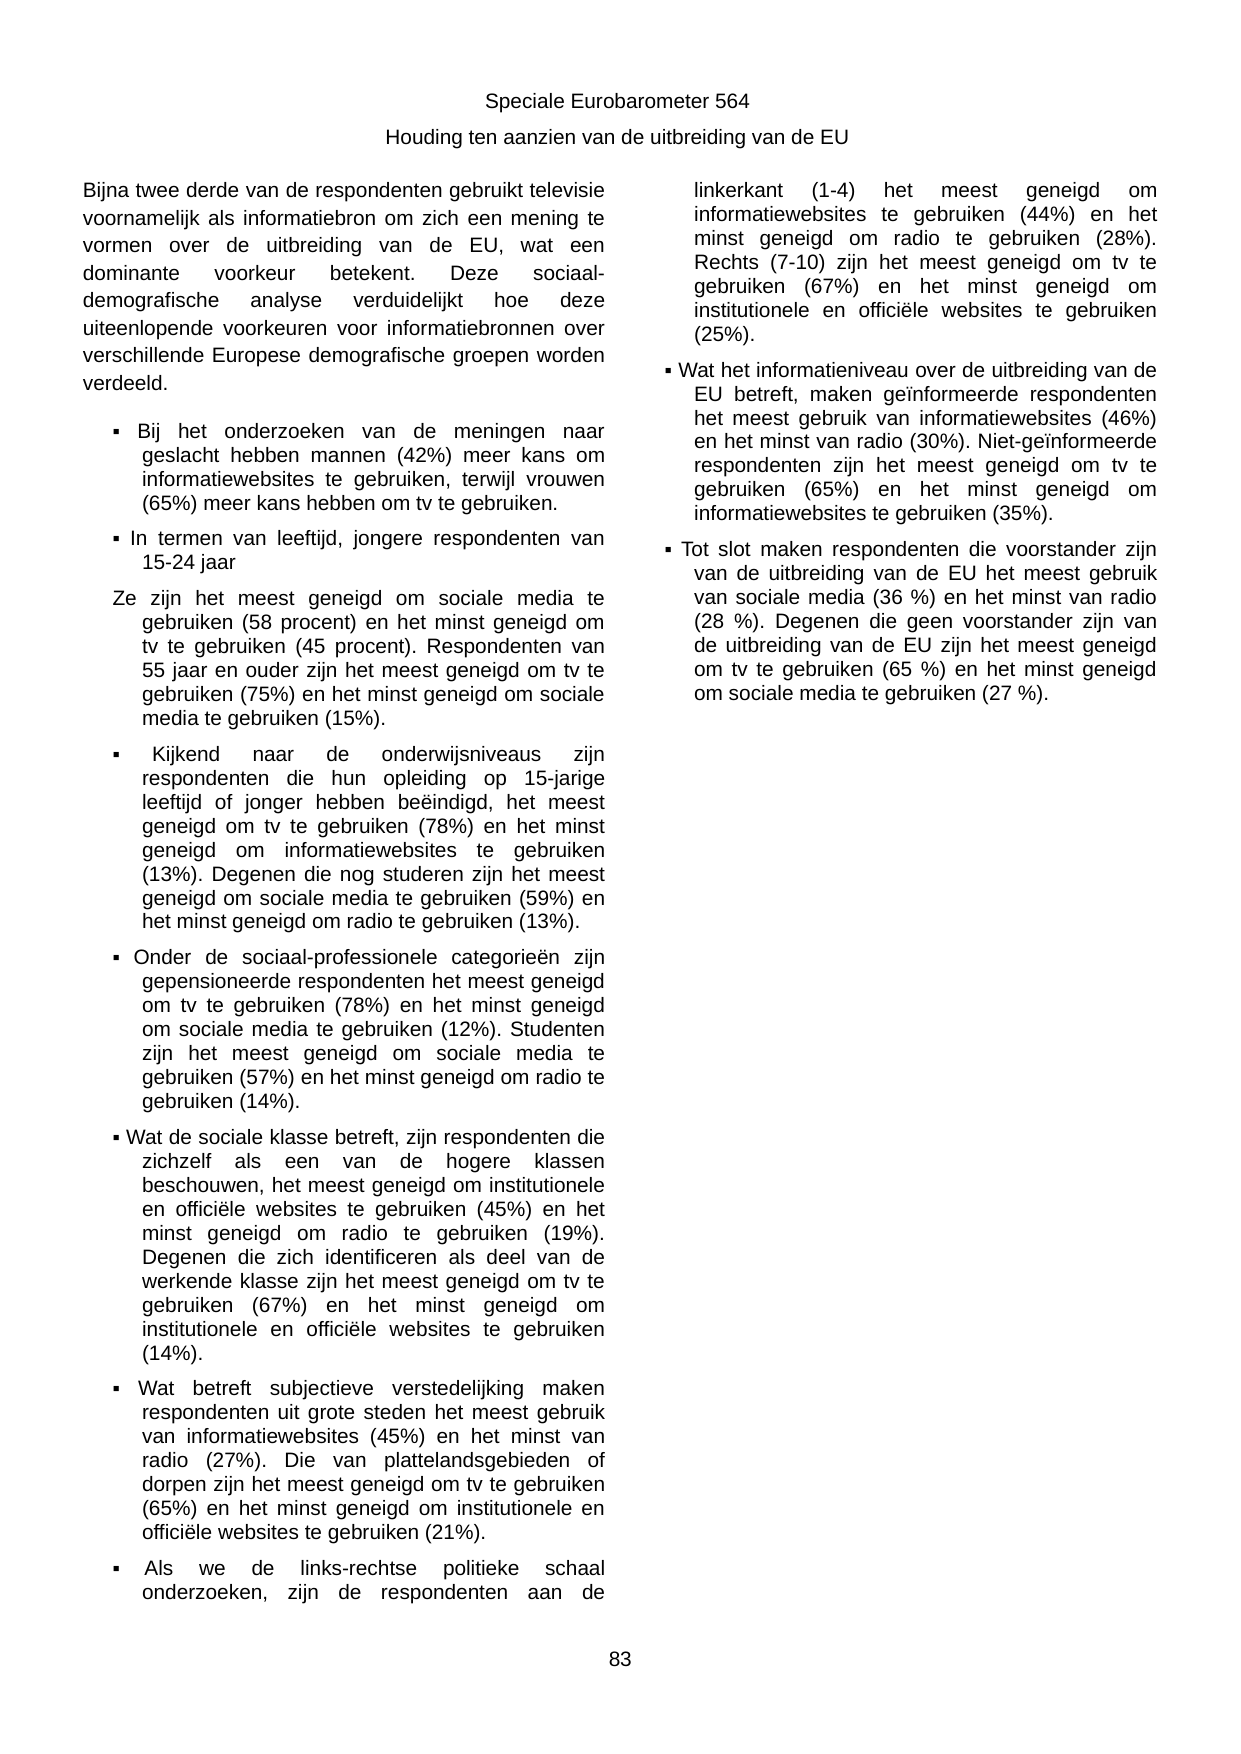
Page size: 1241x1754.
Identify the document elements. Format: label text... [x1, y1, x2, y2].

text ▪ Bij het onderzoeken van de meningen naar geslacht hebben mannen (42%) meer kans om informatiewebsites te gebruiken, terwijl vrouwen (65%) meer kans hebben om tv te gebruiken. [112, 418, 605, 514]
text ▪ Tot slot maken respondenten die voorstander zijn van de uitbreiding van de EU het meest gebruik van sociale media (36 %) en het minst van radio (28 %). Degenen die geen voorstander zijn van de uitbreiding van de EU zijn het meest geneigd om tv te gebruiken (65 %) en het minst geneigd om sociale media te gebruiken (27 %). [664, 537, 1157, 705]
text linkerkant (1-4) het meest geneigd om informatiewebsites te gebruiken (44%) en het minst geneigd om radio te gebruiken (28%). Rechts (7-10) zijn het meest geneigd om tv te gebruiken (67%) en het minst geneigd om institutionele en officiële websites te gebruiken (25%). [664, 178, 1157, 346]
text Bijna twee derde van de respondenten gebruikt televisie voornamelijk als informatiebron om zich een mening te vormen over de uitbreiding van de EU, wat een dominante voorkeur betekent. Deze sociaal-demografische analyse verduidelijkt hoe deze uiteenlopende voorkeuren voor informatiebronnen over verschillende Europese demografische groepen worden verdeeld. [83, 178, 605, 394]
text ▪ Onder de sociaal-professionele categorieën zijn gepensioneerde respondenten het meest geneigd om tv te gebruiken (78%) en het minst geneigd om sociale media te gebruiken (12%). Studenten zijn het meest geneigd om sociale media te gebruiken (57%) en het minst geneigd om radio te gebruiken (14%). [112, 945, 605, 1113]
text ▪ Wat betreft subjectieve verstedelijking maken respondenten uit grote steden het meest gebruik van informatiewebsites (45%) en het minst van radio (27%). Die van plattelandsgebieden of dorpen zijn het meest geneigd om tv te gebruiken (65%) en het minst geneigd om institutionele en officiële websites te gebruiken (21%). [112, 1376, 605, 1544]
text ▪ Kijkend naar de onderwijsniveaus zijn respondenten die hun opleiding op 15-jarige leeftijd of jonger hebben beëindigd, het meest geneigd om tv te gebruiken (78%) en het minst geneigd om informatiewebsites te gebruiken (13%). Degenen die nog studeren zijn het meest geneigd om sociale media te gebruiken (59%) en het minst geneigd om radio te gebruiken (13%). [112, 742, 605, 933]
text ▪ Als we de links-rechtse politieke schaal onderzoeken, zijn de respondenten aan de [112, 1556, 605, 1604]
text ▪ Wat het informatieniveau over de uitbreiding van de EU betreft, maken geïnformeerde respondenten het meest gebruik van informatiewebsites (46%) en het minst van radio (30%). Niet-geïnformeerde respondenten zijn het meest geneigd om tv te gebruiken (65%) en het minst geneigd om informatiewebsites te gebruiken (35%). [664, 357, 1157, 525]
text Ze zijn het meest geneigd om sociale media te gebruiken (58 procent) en het minst geneigd om tv te gebruiken (45 procent). Respondenten van 55 jaar en ouder zijn het meest geneigd om tv te gebruiken (75%) en het minst geneigd om sociale media te gebruiken (15%). [112, 586, 605, 730]
text ▪ In termen van leeftijd, jongere respondenten van 15-24 jaar [112, 526, 605, 574]
text ▪ Wat de sociale klasse betreft, zijn respondenten die zichzelf als een van de hogere klassen beschouwen, het meest geneigd om institutionele en officiële websites te gebruiken (45%) en het minst geneigd om radio te gebruiken (19%). Degenen die zich identificeren als deel van de werkende klasse zijn het meest geneigd om tv te gebruiken (67%) en het minst geneigd om institutionele en officiële websites te gebruiken (14%). [112, 1125, 605, 1364]
